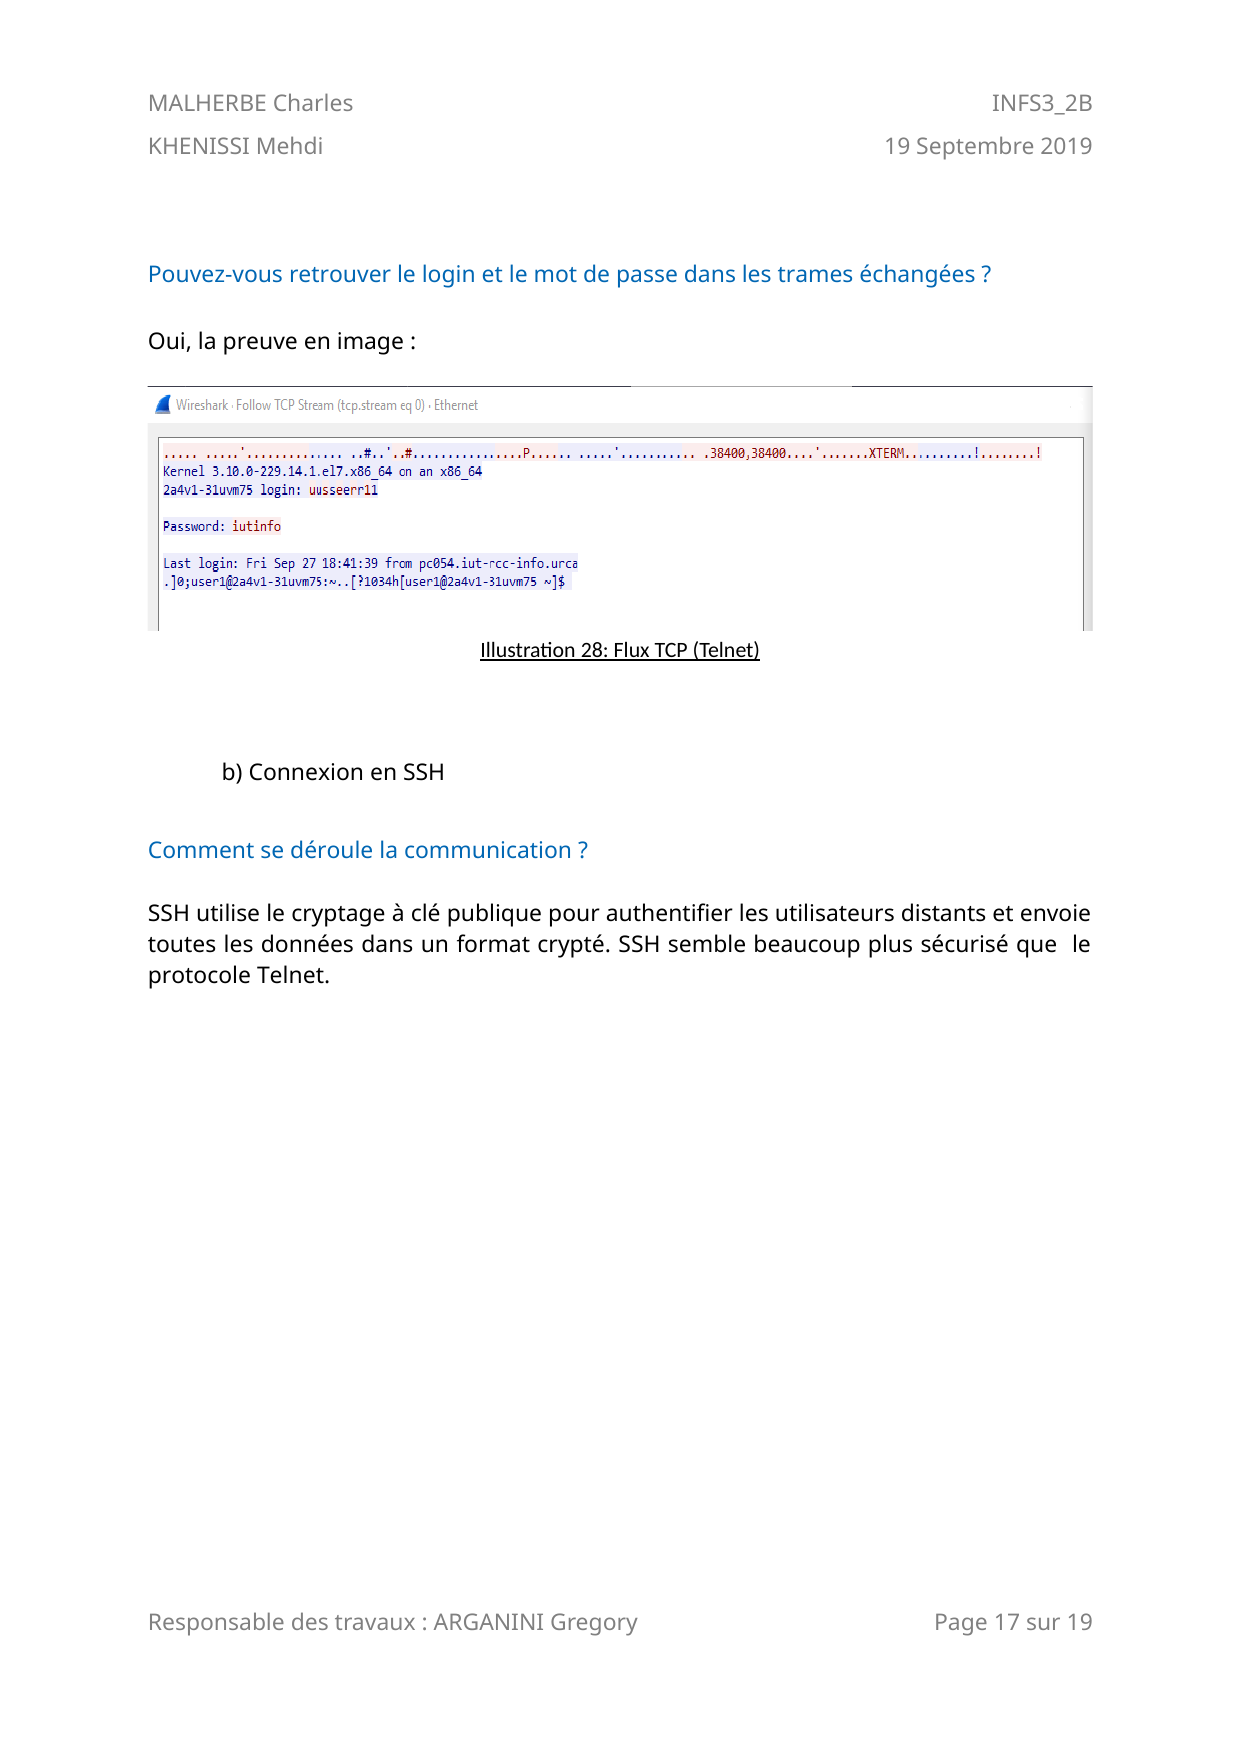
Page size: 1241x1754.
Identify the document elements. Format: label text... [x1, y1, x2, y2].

text Pouvez-vous retrouver le login et le mot de passe dans les trames échangées ? [148, 258, 1093, 290]
text Comment se déroule la communication ? [148, 834, 1093, 865]
text b) Connexion en SSH [221, 756, 1093, 787]
picture [147, 386, 1093, 631]
text SSH utilise le cryptage à clé publique pour authentifier les utilisateurs distants et envoie toutes les données dans un format crypté. SSH semble beaucoup plus sécurisé que le protocole Telnet. [148, 897, 1093, 990]
text Oui, la preuve en image : [148, 325, 1093, 357]
text Illustration 28: Flux TCP (Telnet) [148, 631, 1093, 663]
